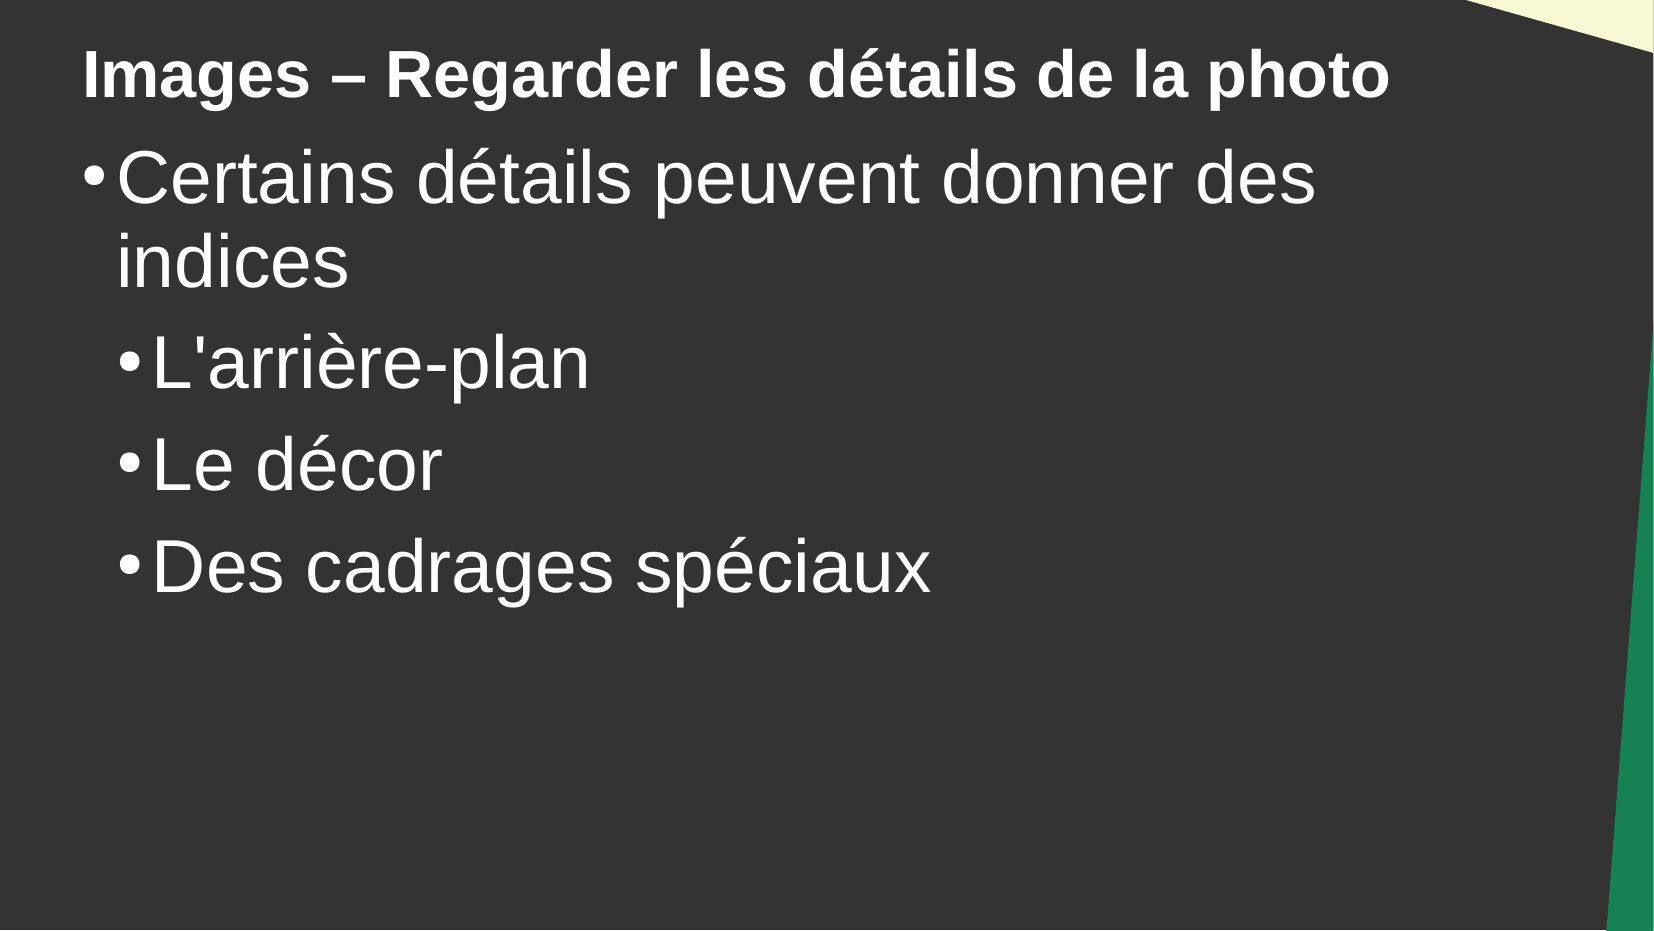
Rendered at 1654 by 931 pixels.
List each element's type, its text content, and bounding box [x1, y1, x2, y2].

text_box [1466, 0, 1654, 54]
title Images – Regarder les détails de la photo [82, 37, 1619, 112]
list Certains détails peuvent donner des indices L'arrière-plan Le décor Des cadrages spéciaux [80, 135, 1560, 745]
text_box [1606, 315, 1654, 931]
